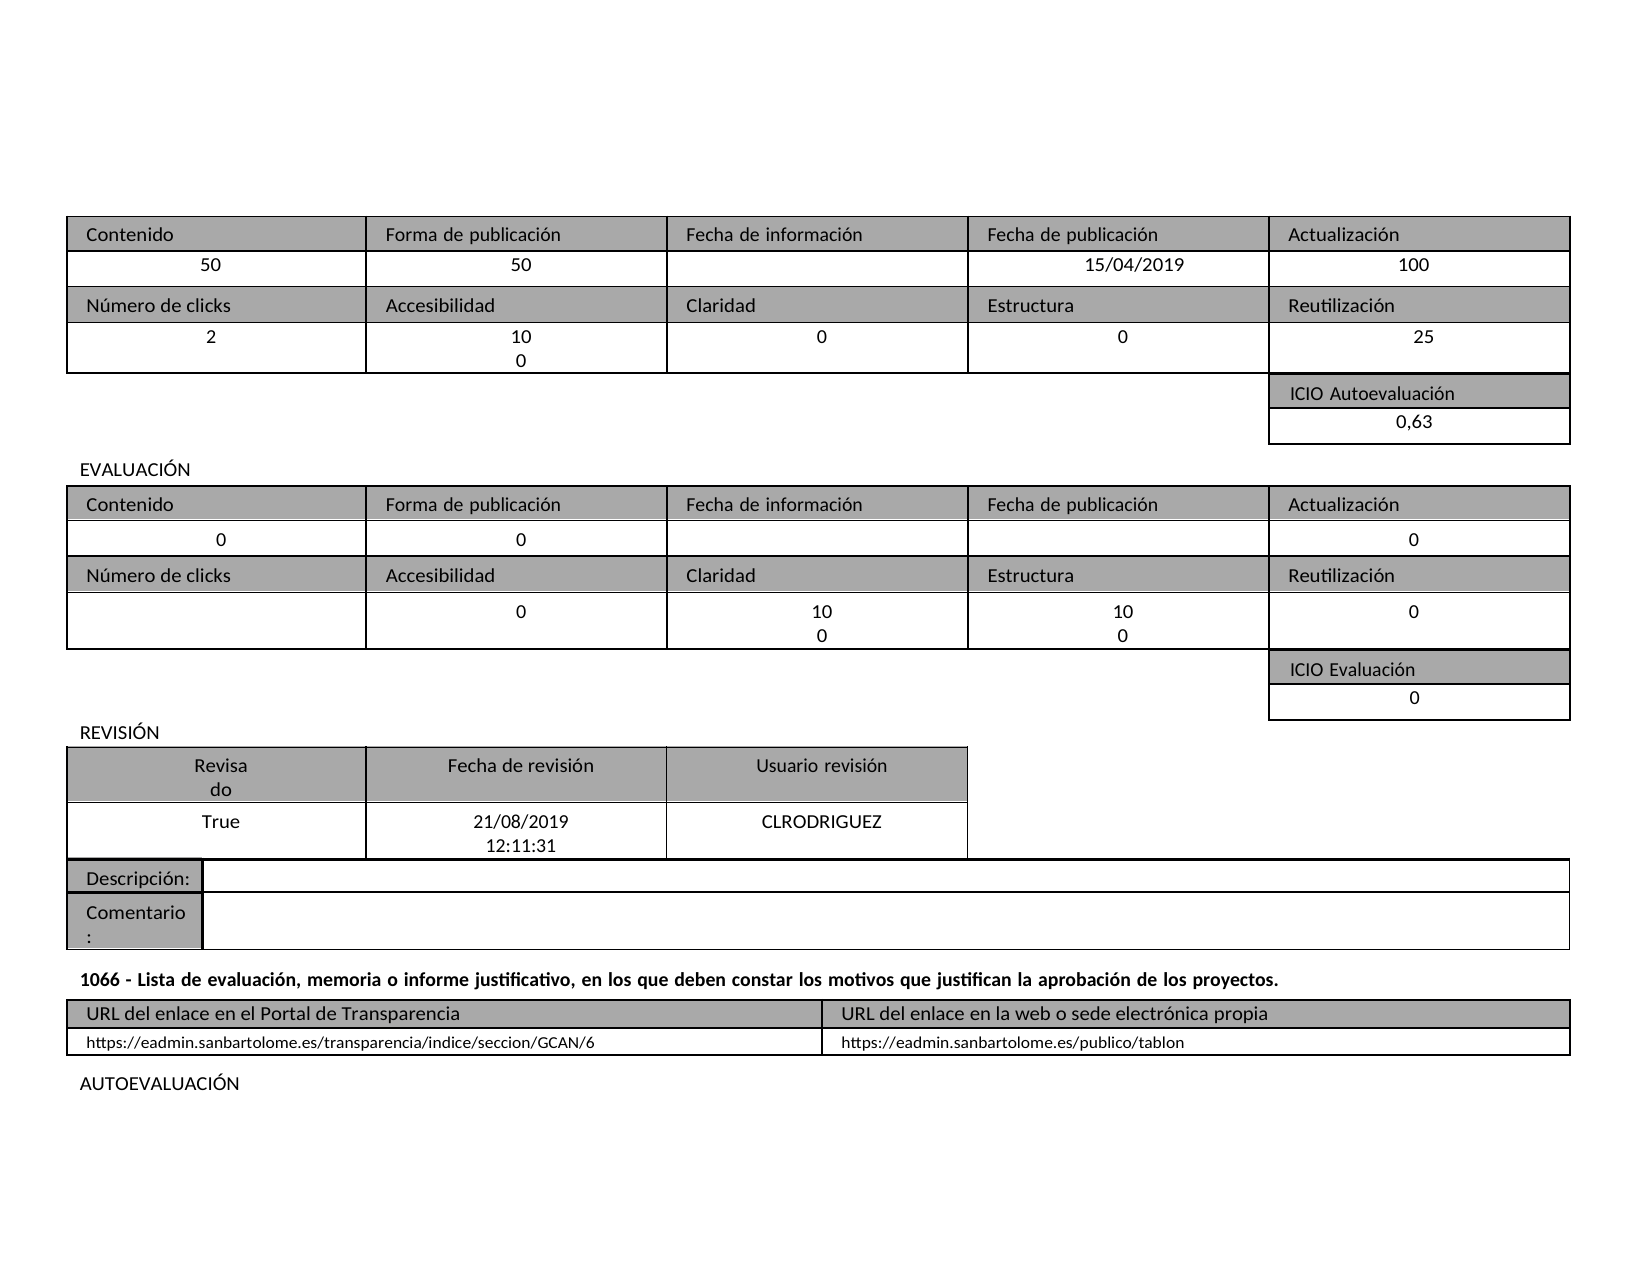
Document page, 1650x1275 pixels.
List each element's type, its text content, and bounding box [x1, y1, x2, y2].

table_cell [668, 252, 967, 286]
table_cell 0 [367, 593, 666, 648]
table_cell Claridad [668, 287, 967, 322]
table_cell Reutilización [1270, 287, 1569, 322]
table_cell [204, 861, 1569, 891]
table_header URL del enlace en el Portal de Transparencia [68, 1001, 821, 1027]
table_header Fecha de información [668, 487, 967, 519]
table_cell https://eadmin.sanbartolome.es/publico/tablon [823, 1029, 1569, 1054]
table_cell [668, 521, 967, 555]
text EVALUACIÓN [79, 458, 1594, 482]
table_cell 0 [668, 323, 967, 372]
table_cell [67, 650, 1268, 719]
table_header Fecha de publicación [969, 217, 1268, 250]
table_cell True [68, 803, 365, 857]
table_cell Estructura [969, 287, 1268, 322]
table_header Forma de publicación [367, 487, 666, 519]
table_cell 0,63 [1270, 409, 1569, 443]
table_header URL del enlace en la web o sede electrónica propia [823, 1001, 1569, 1027]
table_cell [68, 593, 365, 648]
table_cell 0 [1270, 685, 1569, 719]
table_header [968, 746, 1569, 857]
table_cell 100 [1270, 252, 1569, 286]
table_cell 50 [68, 252, 365, 286]
table_cell Comentario: [68, 894, 201, 948]
table_header Contenido [68, 217, 365, 250]
table_header Fecha de información [668, 217, 967, 250]
table_cell Número de clicks [68, 287, 365, 322]
text REVISIÓN [79, 720, 1594, 744]
table_cell ICIO Autoevaluación [1270, 375, 1569, 407]
table_cell Claridad [668, 557, 967, 591]
table_cell 2 [68, 323, 365, 372]
table_cell 0 [367, 521, 666, 555]
table_cell 0 [1270, 521, 1569, 555]
table_header Contenido [68, 487, 365, 519]
table_cell 100 [668, 593, 967, 648]
table_header Forma de publicación [367, 217, 666, 250]
table_cell 15/04/2019 [969, 252, 1268, 286]
table_cell [969, 521, 1268, 555]
table_cell Accesibilidad [367, 287, 666, 322]
table_cell Número de clicks [68, 557, 365, 591]
table_header Fecha de publicación [969, 487, 1268, 519]
table_cell [204, 893, 1569, 948]
text 1066 - Lista de evaluación, memoria o informe justificativo, en los que deben constar los motivos que justifican la aprobación de los proyectos. [79, 967, 1594, 991]
table_cell Accesibilidad [367, 557, 666, 591]
table_cell CLRODRIGUEZ [667, 803, 967, 857]
table_cell Reutilización [1270, 557, 1569, 591]
table_cell [67, 374, 1268, 443]
table_header Actualización [1270, 487, 1569, 519]
table_cell 50 [367, 252, 666, 286]
table_cell ICIO Evaluación [1270, 651, 1569, 683]
table_header Actualización [1270, 217, 1569, 250]
table_cell 0 [969, 323, 1268, 372]
table_cell https://eadmin.sanbartolome.es/transparencia/indice/seccion/GCAN/6 [68, 1029, 821, 1054]
table_cell 100 [969, 593, 1268, 648]
table_header Revisado [68, 748, 365, 801]
table_header Fecha de revisión [367, 748, 666, 801]
table_header Usuario revisión [667, 748, 967, 801]
table_cell 0 [1270, 593, 1569, 648]
table_cell 100 [367, 323, 666, 372]
table_cell Estructura [969, 557, 1268, 591]
text AUTOEVALUACIÓN [79, 1072, 1594, 1096]
table_cell 21/08/2019 12:11:31 [367, 803, 666, 857]
table_cell Descripción: [68, 861, 201, 891]
table_cell 25 [1270, 323, 1569, 372]
table_cell 0 [68, 521, 365, 555]
